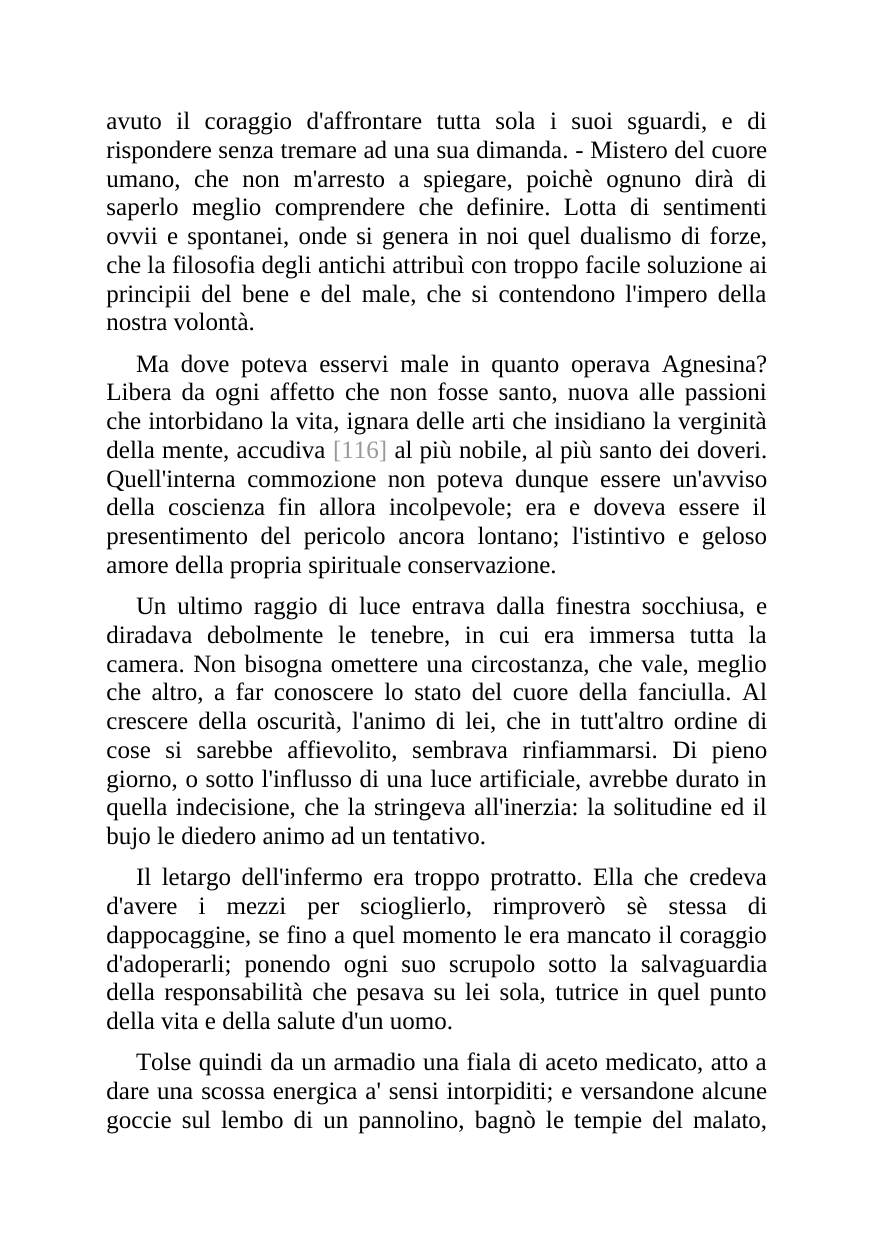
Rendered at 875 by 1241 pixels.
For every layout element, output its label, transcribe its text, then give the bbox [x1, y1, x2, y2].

text Ma dove poteva esservi male in quanto operava Agnesina? Libera da ogni affetto che non fosse santo, nuova alle passioni che intorbidano la vita, ignara delle arti che insidiano la verginità della mente, accudiva [116] al più nobile, al più santo dei doveri. Quell'interna commozione non poteva dunque essere un'avviso della coscienza fin allora incolpevole; era e doveva essere il presentimento del pericolo ancora lontano; l'istintivo e geloso amore della propria spirituale conservazione. [106, 349, 768, 579]
text Un ultimo raggio di luce entrava dalla finestra socchiusa, e diradava debolmente le tenebre, in cui era immersa tutta la camera. Non bisogna omettere una circostanza, che vale, meglio che altro, a far conoscere lo stato del cuore della fanciulla. Al crescere della oscurità, l'animo di lei, che in tutt'altro ordine di cose si sarebbe affievolito, sembrava rinfiammarsi. Di pieno giorno, o sotto l'influsso di una luce artificiale, avrebbe durato in quella indecisione, che la stringeva all'inerzia: la solitudine ed il bujo le diedero animo ad un tentativo. [106, 591, 768, 850]
text Tolse quindi da un armadio una fiala di aceto medicato, atto a dare una scossa energica a' sensi intorpiditi; e versandone alcune goccie sul lembo di un pannolino, bagnò le tempie del malato, [106, 1047, 768, 1134]
text avuto il coraggio d'affrontare tutta sola i suoi sguardi, e di rispondere senza tremare ad una sua dimanda. - Mistero del cuore umano, che non m'arresto a spiegare, poichè ognuno dirà di saperlo meglio comprendere che definire. Lotta di sentimenti ovvii e spontanei, onde si genera in noi quel dualismo di forze, che la filosofia degli antichi attribuì con troppo facile soluzione ai principii del bene e del male, che si contendono l'impero della nostra volontà. [106, 106, 768, 336]
text Il letargo dell'infermo era troppo protratto. Ella che credeva d'avere i mezzi per scioglierlo, rimproverò sè stessa di dappocaggine, se fino a quel momento le era mancato il coraggio d'adoperarli; ponendo ogni suo scrupolo sotto la salvaguardia della responsabilità che pesava su lei sola, tutrice in quel punto della vita e della salute d'un uomo. [106, 862, 768, 1035]
